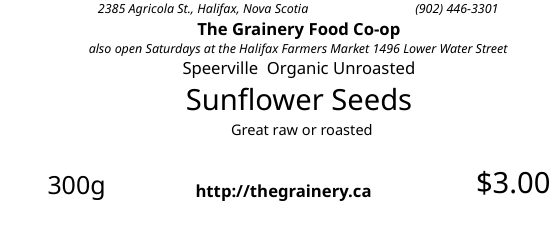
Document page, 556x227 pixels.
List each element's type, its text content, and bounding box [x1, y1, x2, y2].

table_header 2385 Agricola St., Halifax, Nova Scotia (902) 446-3301 The Grainery Food Co-op also open Saturdays at the Halifax Farmers Market 1496 Lower Water Street [47, 0, 550, 57]
table_cell http://thegrainery.ca [151, 159, 415, 202]
table_cell 300g [47, 159, 151, 202]
table_cell Speerville Organic Unroasted Sunflower Seeds Great raw or roasted [47, 57, 550, 159]
table_cell $3.00 [415, 159, 550, 202]
